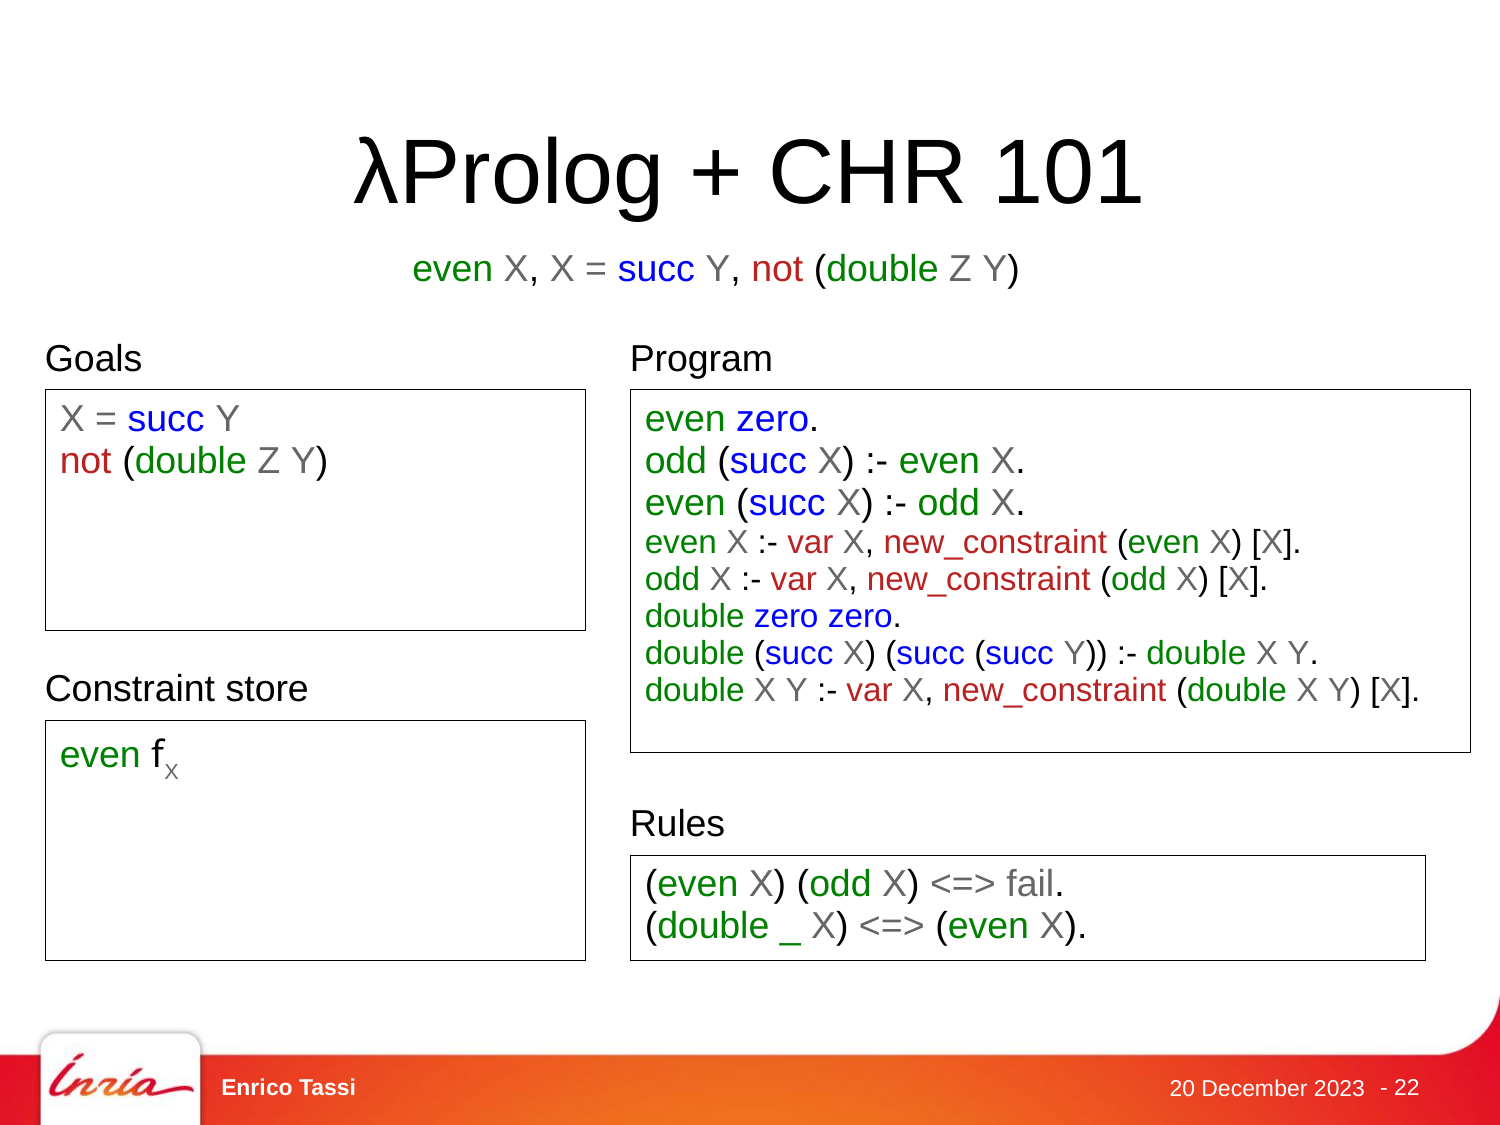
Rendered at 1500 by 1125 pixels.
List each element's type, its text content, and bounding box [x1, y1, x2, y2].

text_box even fX [45, 720, 586, 961]
text_box Program [615, 329, 789, 387]
text_box X = succ Y not (double Z Y) [45, 389, 586, 631]
text_box even zero. odd (succ X) :- even X. even (succ X) :- odd X. even X :- var X, new_constraint (even X) [X]. odd X :- var X, new_constraint (odd X) [X]. double zero zero. double (succ X) (succ (succ Y)) :- double X Y. double X Y :- var X, new_constraint (double X Y) [X]. [630, 389, 1471, 753]
title λProlog + CHR 101 [131, 77, 1369, 266]
text_box Constraint store [30, 660, 324, 717]
text_box Rules [615, 795, 789, 852]
text_box (even X) (odd X) <=> fail. (double _ X) <=> (even X). [630, 855, 1426, 961]
picture [0, 947, 1500, 1125]
text_box even X, X = succ Y, not (double Z Y) [397, 239, 1103, 300]
text_box Goals [30, 329, 158, 387]
